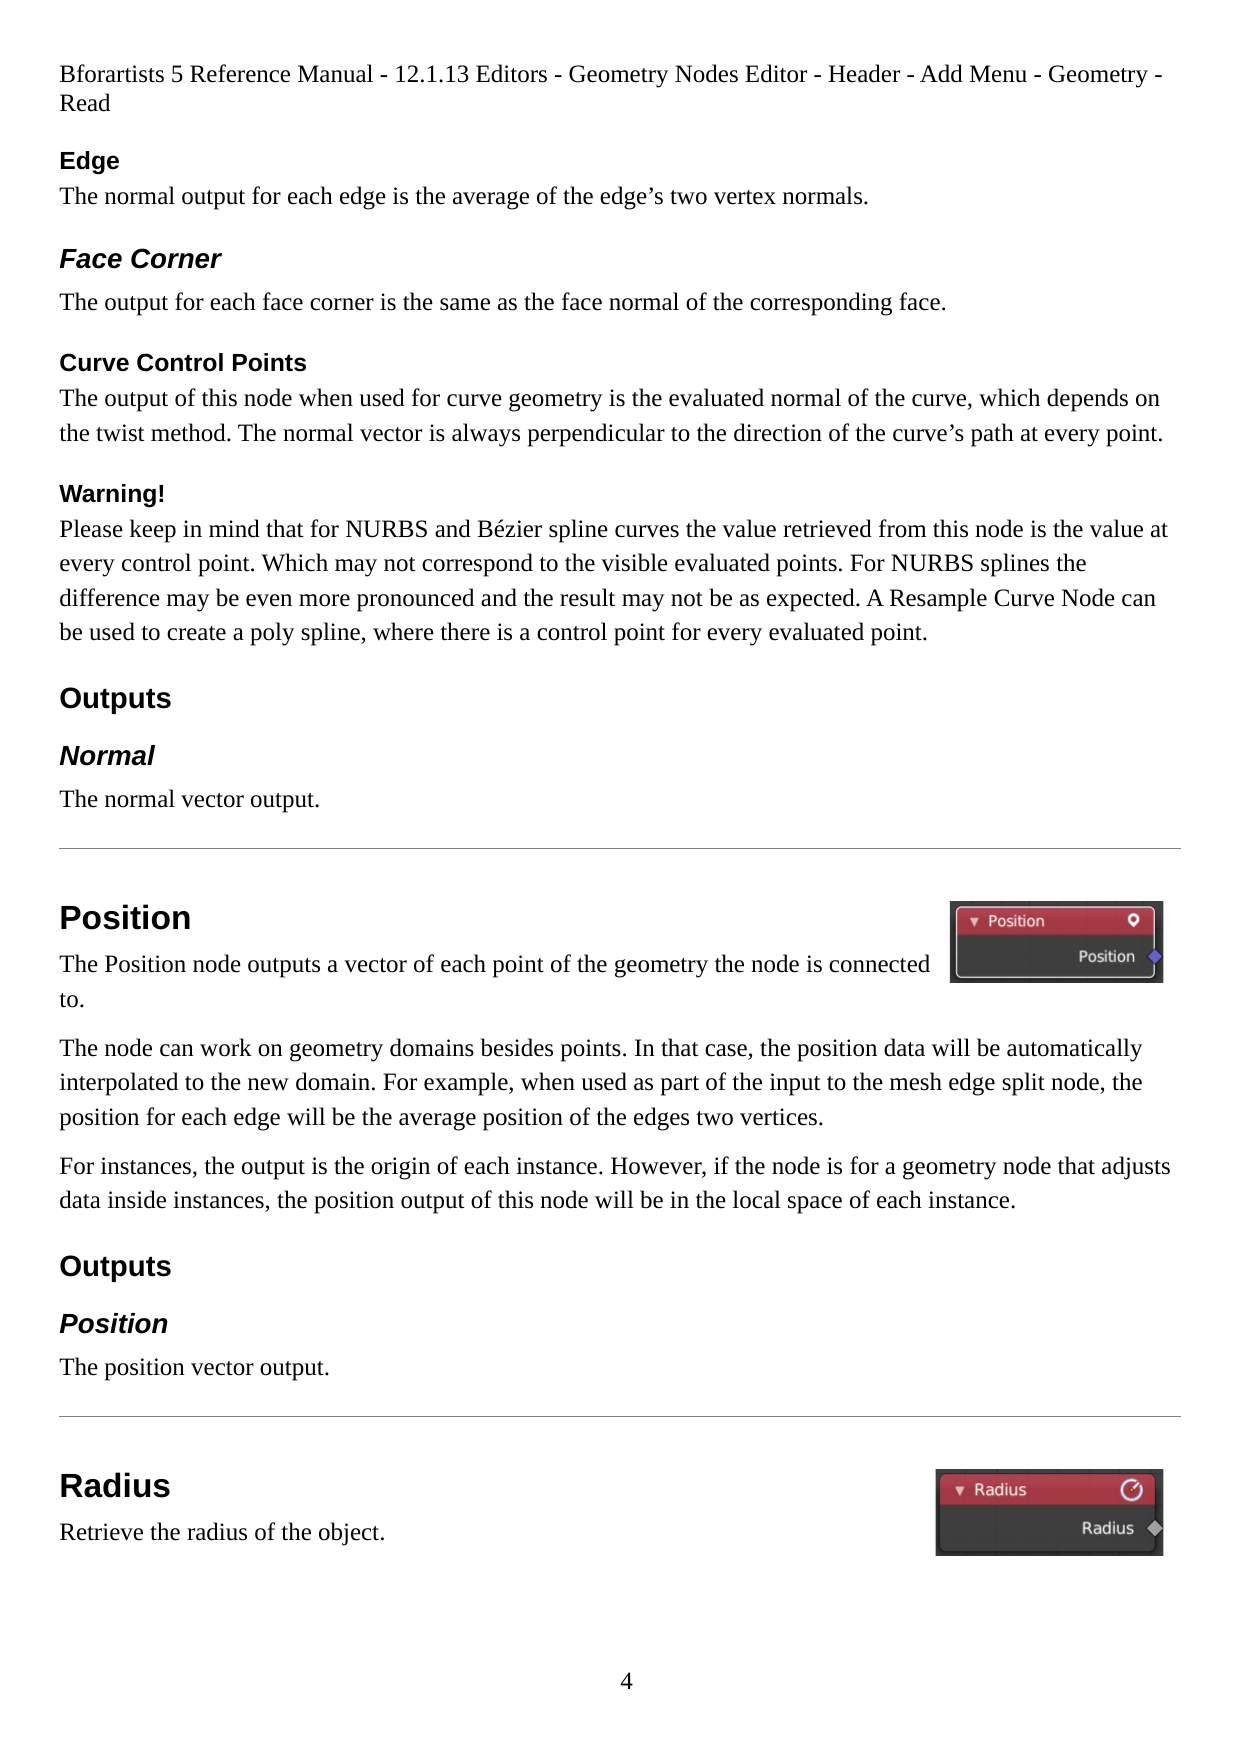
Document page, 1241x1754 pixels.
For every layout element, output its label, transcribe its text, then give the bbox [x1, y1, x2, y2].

picture [935, 1469, 1164, 1556]
text The normal vector output. [59, 784, 1181, 813]
text Please keep in mind that for NURBS and Bézier spline curves the value retrieved from this node is the value at every control point. Which may not correspond to the visible evaluated points. For NURBS splines the difference may be even more pronounced and the result may not be as expected. A Resample Curve Node can be used to create a poly spline, where there is a control point for every evaluated point. [59, 514, 1181, 646]
subtitle Radius [59, 1466, 1181, 1505]
text The node can work on geometry domains besides points. In that case, the position data will be automatically interpolated to the new domain. For example, when used as part of the input to the mesh edge split node, the position for each edge will be the average position of the edges two vertices. [59, 1033, 1181, 1131]
text For instances, the output is the origin of each instance. However, if the node is for a geometry node that adjusts data inside instances, the position output of this node will be in the local space of each instance. [59, 1151, 1181, 1214]
subtitle Outputs [59, 1249, 1181, 1283]
text The Position node outputs a vector of each point of the geometry the node is connected to. [59, 949, 1181, 1013]
subtitle Warning! [59, 479, 1181, 508]
text The normal output for each edge is the average of the edge’s two vertex normals. [59, 181, 1181, 209]
subtitle Curve Control Points [59, 348, 1181, 377]
subtitle Normal [59, 740, 1181, 772]
subtitle Position [59, 1308, 1181, 1340]
subtitle Outputs [59, 681, 1181, 715]
text The output of this node when used for curve geometry is the evaluated normal of the curve, which depends on the twist method. The normal vector is always perpendicular to the direction of the curve’s path at every point. [59, 383, 1181, 446]
subtitle Face Corner [59, 242, 1181, 274]
text The output for each face corner is the same as the face normal of the corresponding face. [59, 287, 1181, 316]
text Retrieve the radius of the object. [59, 1517, 935, 1546]
picture [949, 901, 1164, 983]
subtitle Position [59, 898, 1181, 937]
subtitle Edge [59, 146, 1181, 174]
text The position vector output. [59, 1352, 1181, 1381]
